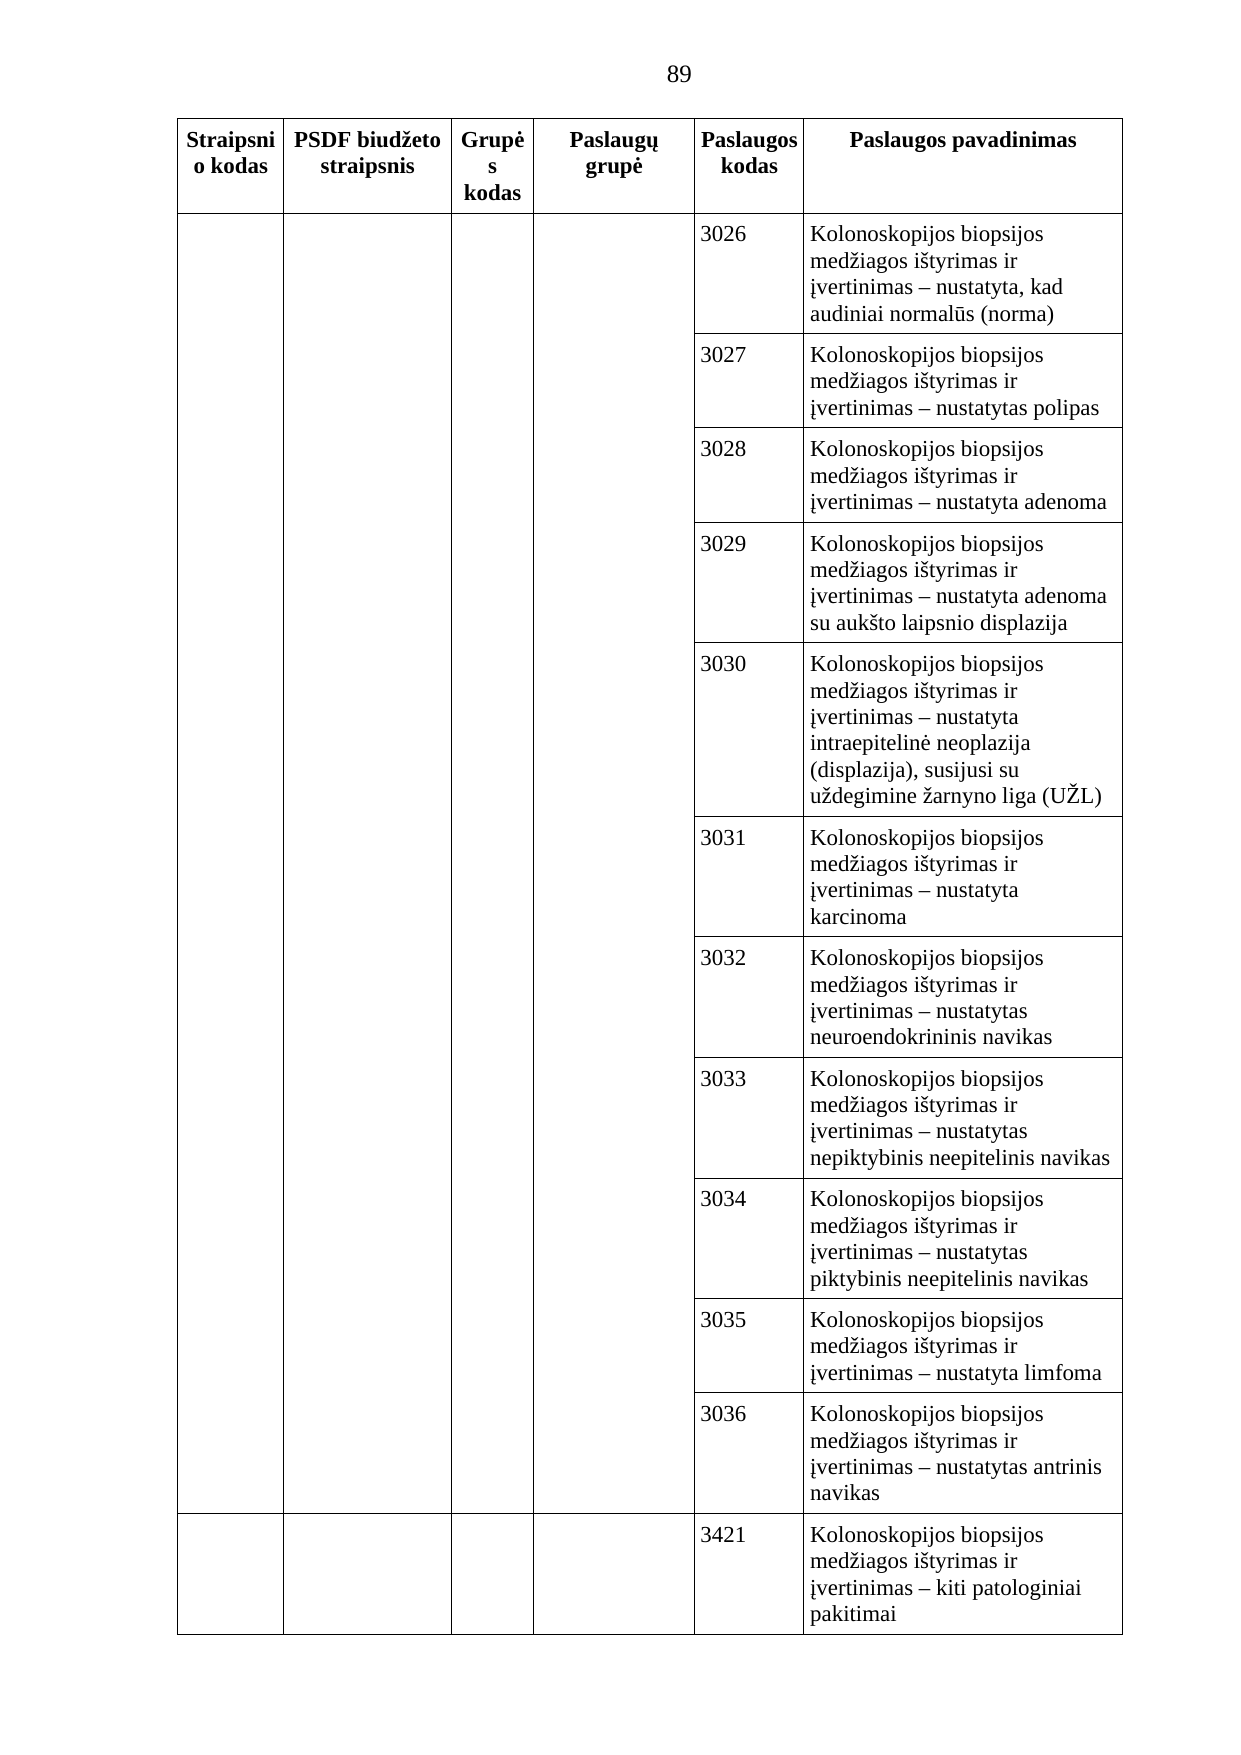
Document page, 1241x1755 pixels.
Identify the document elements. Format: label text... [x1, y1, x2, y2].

table_cell [284, 936, 451, 1057]
table_cell Kolonoskopijos biopsijos medžiagos ištyrimas ir įvertinimas – nustatyta limfoma [804, 1299, 1122, 1392]
table_cell Kolonoskopijos biopsijos medžiagos ištyrimas ir įvertinimas – nustatytas antrinis navikas [804, 1393, 1122, 1513]
table_cell 3035 [695, 1299, 803, 1392]
table_cell [284, 427, 451, 522]
table_cell 3029 [695, 523, 803, 642]
table_cell [534, 1392, 694, 1513]
table_cell [534, 427, 694, 522]
table_cell [178, 522, 283, 642]
table_cell Kolonoskopijos biopsijos medžiagos ištyrimas ir įvertinimas – nustatytas nepiktybinis neepitelinis navikas [804, 1058, 1122, 1177]
table_header Grupės kodas [452, 119, 533, 212]
table_cell [534, 214, 694, 333]
table_cell [534, 333, 694, 427]
table_cell [452, 1298, 533, 1392]
table_cell Kolonoskopijos biopsijos medžiagos ištyrimas ir įvertinimas – nustatyta adenoma [804, 428, 1122, 522]
table_cell [284, 214, 451, 333]
table_cell [284, 1298, 451, 1392]
table_cell [452, 427, 533, 522]
table_cell [534, 642, 694, 816]
table_cell 3421 [695, 1514, 803, 1633]
table_cell 3034 [695, 1179, 803, 1298]
table_cell [284, 333, 451, 427]
table_cell 3026 [695, 214, 803, 333]
table_header Paslaugų grupė [534, 119, 694, 212]
table_cell Kolonoskopijos biopsijos medžiagos ištyrimas ir įvertinimas – nustatyta adenoma su aukšto laipsnio displazija [804, 523, 1122, 642]
table_cell Kolonoskopijos biopsijos medžiagos ištyrimas ir įvertinimas – nustatytas neuroendokrininis navikas [804, 937, 1122, 1057]
table_cell [452, 1514, 533, 1633]
table_cell [452, 642, 533, 816]
table_cell [284, 522, 451, 642]
table_header Straipsnio kodas [178, 119, 283, 212]
table_cell [178, 1178, 283, 1298]
table_cell [534, 1298, 694, 1392]
table_cell 3032 [695, 937, 803, 1057]
table_cell [452, 1392, 533, 1513]
table_cell [452, 1057, 533, 1177]
table_cell [284, 1392, 451, 1513]
table_cell Kolonoskopijos biopsijos medžiagos ištyrimas ir įvertinimas – nustatytas polipas [804, 334, 1122, 427]
table_cell [534, 1057, 694, 1177]
table_cell [534, 522, 694, 642]
table_cell [284, 1514, 451, 1633]
table_cell [284, 816, 451, 936]
table_cell 3031 [695, 817, 803, 936]
table_cell 3033 [695, 1058, 803, 1177]
table_cell [452, 1178, 533, 1298]
table_cell [284, 642, 451, 816]
table_cell [178, 816, 283, 936]
table_cell [452, 333, 533, 427]
table_cell [178, 427, 283, 522]
table_cell [452, 816, 533, 936]
table_cell [178, 214, 283, 333]
table_cell [178, 333, 283, 427]
table_cell Kolonoskopijos biopsijos medžiagos ištyrimas ir įvertinimas – nustatytas piktybinis neepitelinis navikas [804, 1179, 1122, 1298]
table_cell [178, 936, 283, 1057]
table_cell [178, 1057, 283, 1177]
table_cell Kolonoskopijos biopsijos medžiagos ištyrimas ir įvertinimas – nustatyta karcinoma [804, 817, 1122, 936]
table_cell [178, 1514, 283, 1633]
table_cell [178, 642, 283, 816]
table_cell [534, 1178, 694, 1298]
table_cell [534, 816, 694, 936]
table_cell Kolonoskopijos biopsijos medžiagos ištyrimas ir įvertinimas – kiti patologiniai pakitimai [804, 1514, 1122, 1633]
table_cell Kolonoskopijos biopsijos medžiagos ištyrimas ir įvertinimas – nustatyta, kad audiniai normalūs (norma) [804, 214, 1122, 333]
table_header Paslaugos kodas [695, 119, 803, 212]
table_header Paslaugos pavadinimas [804, 119, 1122, 212]
table_cell 3028 [695, 428, 803, 522]
table_cell [178, 1392, 283, 1513]
table_cell [534, 1514, 694, 1633]
table_cell [452, 214, 533, 333]
table_cell [284, 1178, 451, 1298]
table_cell [452, 936, 533, 1057]
table_header PSDF biudžeto straipsnis [284, 119, 451, 212]
table_cell [534, 936, 694, 1057]
table_cell Kolonoskopijos biopsijos medžiagos ištyrimas ir įvertinimas – nustatyta intraepitelinė neoplazija (displazija), susijusi su uždegimine žarnyno liga (UŽL) [804, 643, 1122, 816]
table_cell [178, 1298, 283, 1392]
table_cell [452, 522, 533, 642]
table_cell [284, 1057, 451, 1177]
table_cell 3036 [695, 1393, 803, 1513]
table_cell 3027 [695, 334, 803, 427]
table_cell 3030 [695, 643, 803, 816]
